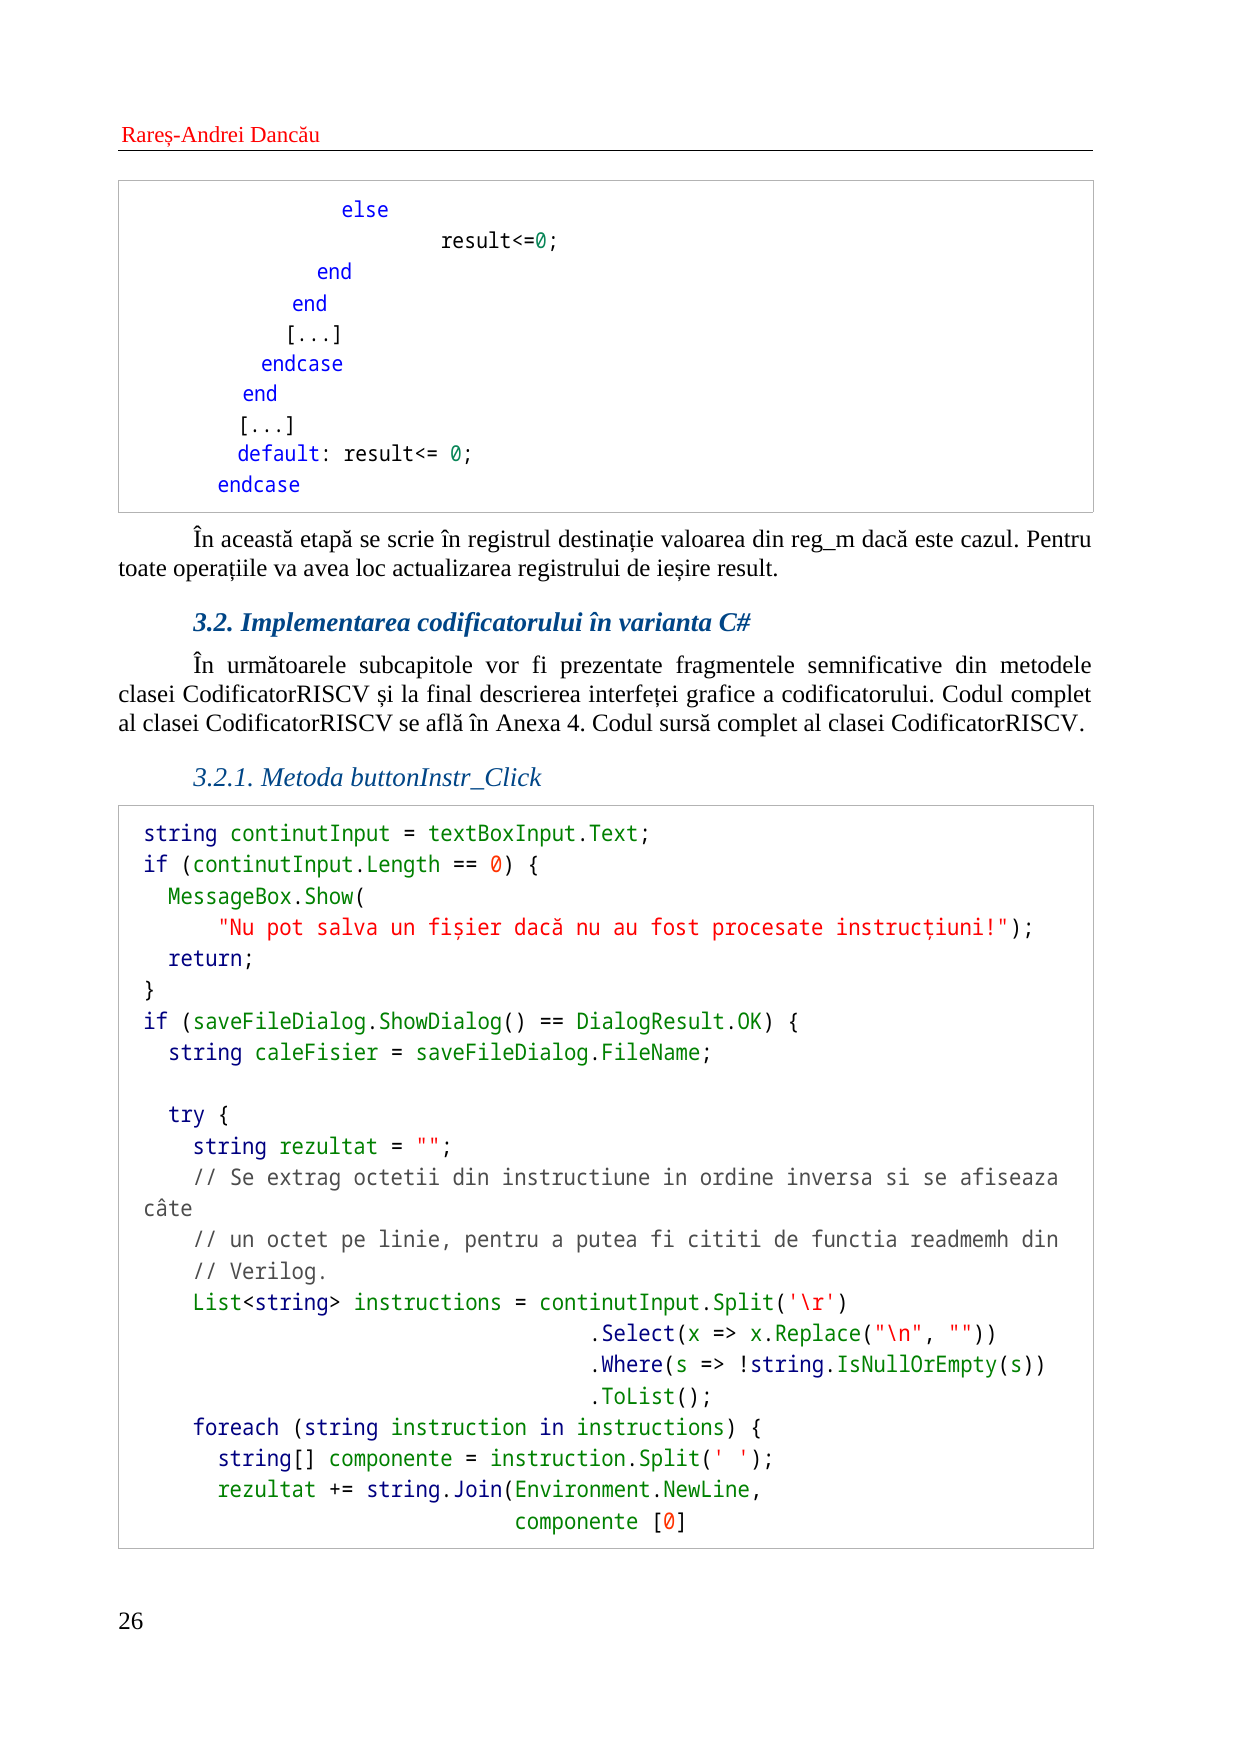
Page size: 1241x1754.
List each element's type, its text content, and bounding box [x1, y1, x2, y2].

text end [119, 365, 1093, 396]
text if (continutInput.Length == 0) { [119, 836, 1093, 867]
text default: result<= 0; [119, 426, 1093, 456]
text endcase [119, 456, 1093, 512]
subtitle Implementarea codificatorului în varianta C# [193, 607, 1093, 638]
text .Select(x => x.Replace("\n", "")) [119, 1305, 1093, 1336]
text end [119, 243, 1093, 274]
text .Where(s => !string.IsNullOrEmpty(s)) [119, 1336, 1093, 1367]
text // Verilog. [119, 1242, 1093, 1273]
text În această etapă se scrie în registrul destinație valoarea din reg_m dacă este cazul. Pentru toate operațiile va avea loc actualizarea registrului de ieșire result. [118, 524, 1093, 582]
text result<=0; [119, 211, 1093, 243]
text else [119, 181, 1093, 211]
text rezultat += string.Join(Environment.NewLine, [119, 1461, 1093, 1492]
text "Nu pot salva un fișier dacă nu au fost procesate instrucțiuni!"); [119, 898, 1093, 930]
subtitle Metoda buttonInstr_Click [193, 761, 1093, 792]
text string continutInput = textBoxInput.Text; [119, 806, 1093, 836]
text List<string> instructions = continutInput.Split('\r') [119, 1273, 1093, 1305]
text foreach (string instruction in instructions) { [119, 1398, 1093, 1430]
text string[] componente = instruction.Split(' '); [119, 1430, 1093, 1461]
text .ToList(); [119, 1367, 1093, 1398]
text [...] [119, 305, 1093, 335]
text // Se extrag octetii din instructiune in ordine inversa si se afiseaza câte [119, 1148, 1093, 1211]
text if (saveFileDialog.ShowDialog() == DialogResult.OK) { [119, 992, 1093, 1023]
text [...] [119, 396, 1093, 426]
text try { [119, 1086, 1093, 1117]
text } [119, 961, 1093, 992]
text return; [119, 930, 1093, 961]
text end [119, 274, 1093, 305]
text // un octet pe linie, pentru a putea fi cititi de functia readmemh din [119, 1211, 1093, 1242]
text MessageBox.Show( [119, 867, 1093, 898]
text componente [0] [119, 1492, 1093, 1548]
text endcase [119, 335, 1093, 365]
text string rezultat = ""; [119, 1117, 1093, 1148]
text În următoarele subcapitole vor fi prezentate fragmentele semnificative din metodele clasei CodificatorRISCV și la final descrierea interfeței grafice a codificatorului. Codul complet al clasei CodificatorRISCV se află în Anexa 4. Codul sursă complet al clasei CodificatorRISCV. [118, 650, 1093, 736]
text string caleFisier = saveFileDialog.FileName; [119, 1023, 1093, 1067]
